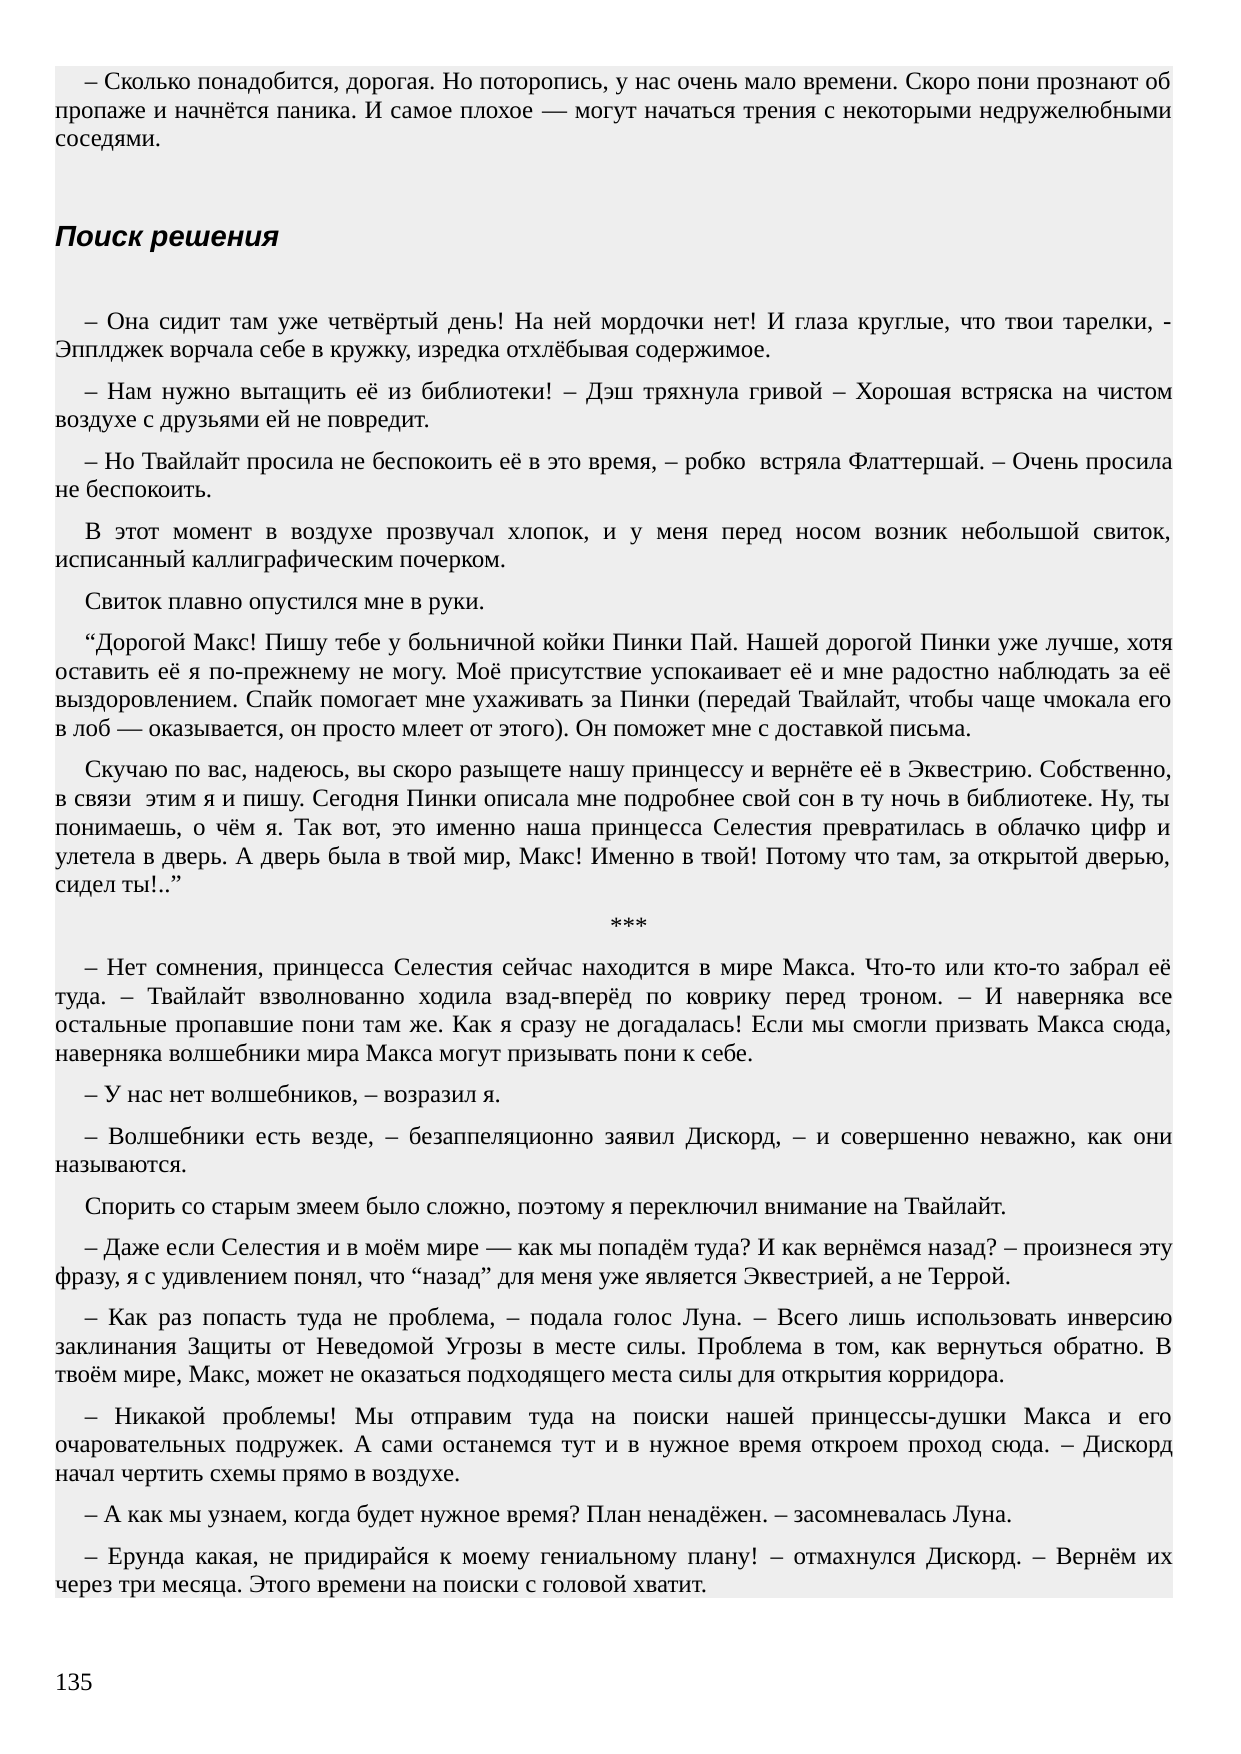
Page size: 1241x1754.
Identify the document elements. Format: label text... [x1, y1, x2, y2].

text – У нас нет волшебников, – возразил я. [55, 1079, 1173, 1108]
subtitle Поиск решения [55, 218, 1173, 252]
text Спорить со старым змеем было сложно, поэтому я переключил внимание на Твайлайт. [55, 1191, 1173, 1219]
text – Нет сомнения, принцесса Селестия сейчас находится в мире Макса. Что-то или кто-то забрал её туда. – Твайлайт взволнованно ходила взад-вперёд по коврику перед троном. – И наверняка все остальные пропавшие пони там же. Как я сразу не догадалась! Если мы смогли призвать Макса сюда, наверняка волшебники мира Макса могут призывать пони к себе. [55, 952, 1173, 1067]
text Скучаю по вас, надеюсь, вы скоро разыщете нашу принцессу и вернёте её в Эквестрию. Собственно, в связи этим я и пишу. Сегодня Пинки описала мне подробнее свой сон в ту ночь в библиотеке. Ну, ты понимаешь, о чём я. Так вот, это именно наша принцесса Селестия превратилась в облачко цифр и улетела в дверь. А дверь была в твой мир, Макс! Именно в твой! Потому что там, за открытой дверью, сидел ты!..” [55, 754, 1173, 898]
text – Никакой проблемы! Мы отправим туда на поиски нашей принцессы-душки Макса и его очаровательных подружек. А сами останемся тут и в нужное время откроем проход сюда. – Дискорд начал чертить схемы прямо в воздухе. [55, 1401, 1173, 1487]
text *** [55, 911, 1173, 939]
text – Она сидит там уже четвёртый день! На ней мордочки нет! И глаза круглые, что твои тарелки, - Эпплджек ворчала себе в кружку, изредка отхлёбывая содержимое. [55, 306, 1173, 363]
text – А как мы узнаем, когда будет нужное время? План ненадёжен. – засомневалась Луна. [55, 1499, 1173, 1528]
text – Как раз попасть туда не проблема, – подала голос Луна. – Всего лишь использовать инверсию заклинания Защиты от Неведомой Угрозы в месте силы. Проблема в том, как вернуться обратно. В твоём мире, Макс, может не оказаться подходящего места силы для открытия корридора. [55, 1302, 1173, 1388]
text В этот момент в воздухе прозвучал хлопок, и у меня перед носом возник небольшой свиток, исписанный каллиграфическим почерком. [55, 516, 1173, 573]
text – Ерунда какая, не придирайся к моему гениальному плану! – отмахнулся Дискорд. – Вернём их через три месяца. Этого времени на поиски с головой хватит. [55, 1541, 1173, 1598]
text – Сколько понадобится, дорогая. Но поторопись, у нас очень мало времени. Скоро пони прознают об пропаже и начнётся паника. И самое плохое — могут начаться трения с некоторыми недружелюбными соседями. [55, 66, 1173, 152]
text – Волшебники есть везде, – безаппеляционно заявил Дискорд, – и совершенно неважно, как они называются. [55, 1121, 1173, 1178]
text – Даже если Селестия и в моём мире — как мы попадём туда? И как вернёмся назад? – произнеся эту фразу, я с удивлением понял, что “назад” для меня уже является Эквестрией, а не Террой. [55, 1232, 1173, 1289]
text – Но Твайлайт просила не беспокоить её в это время, – робко встряла Флаттершай. – Очень просила не беспокоить. [55, 446, 1173, 503]
text Свиток плавно опустился мне в руки. [55, 586, 1173, 614]
text “Дорогой Макс! Пишу тебе у больничной койки Пинки Пай. Нашей дорогой Пинки уже лучше, хотя оставить её я по-прежнему не могу. Моё присутствие успокаивает её и мне радостно наблюдать за её выздоровлением. Спайк помогает мне ухаживать за Пинки (передай Твайлайт, чтобы чаще чмокала его в лоб — оказывается, он просто млеет от этого). Он поможет мне с доставкой письма. [55, 627, 1173, 742]
text – Нам нужно вытащить её из библиотеки! – Дэш тряхнула гривой – Хорошая встряска на чистом воздухе с друзьями ей не повредит. [55, 376, 1173, 433]
